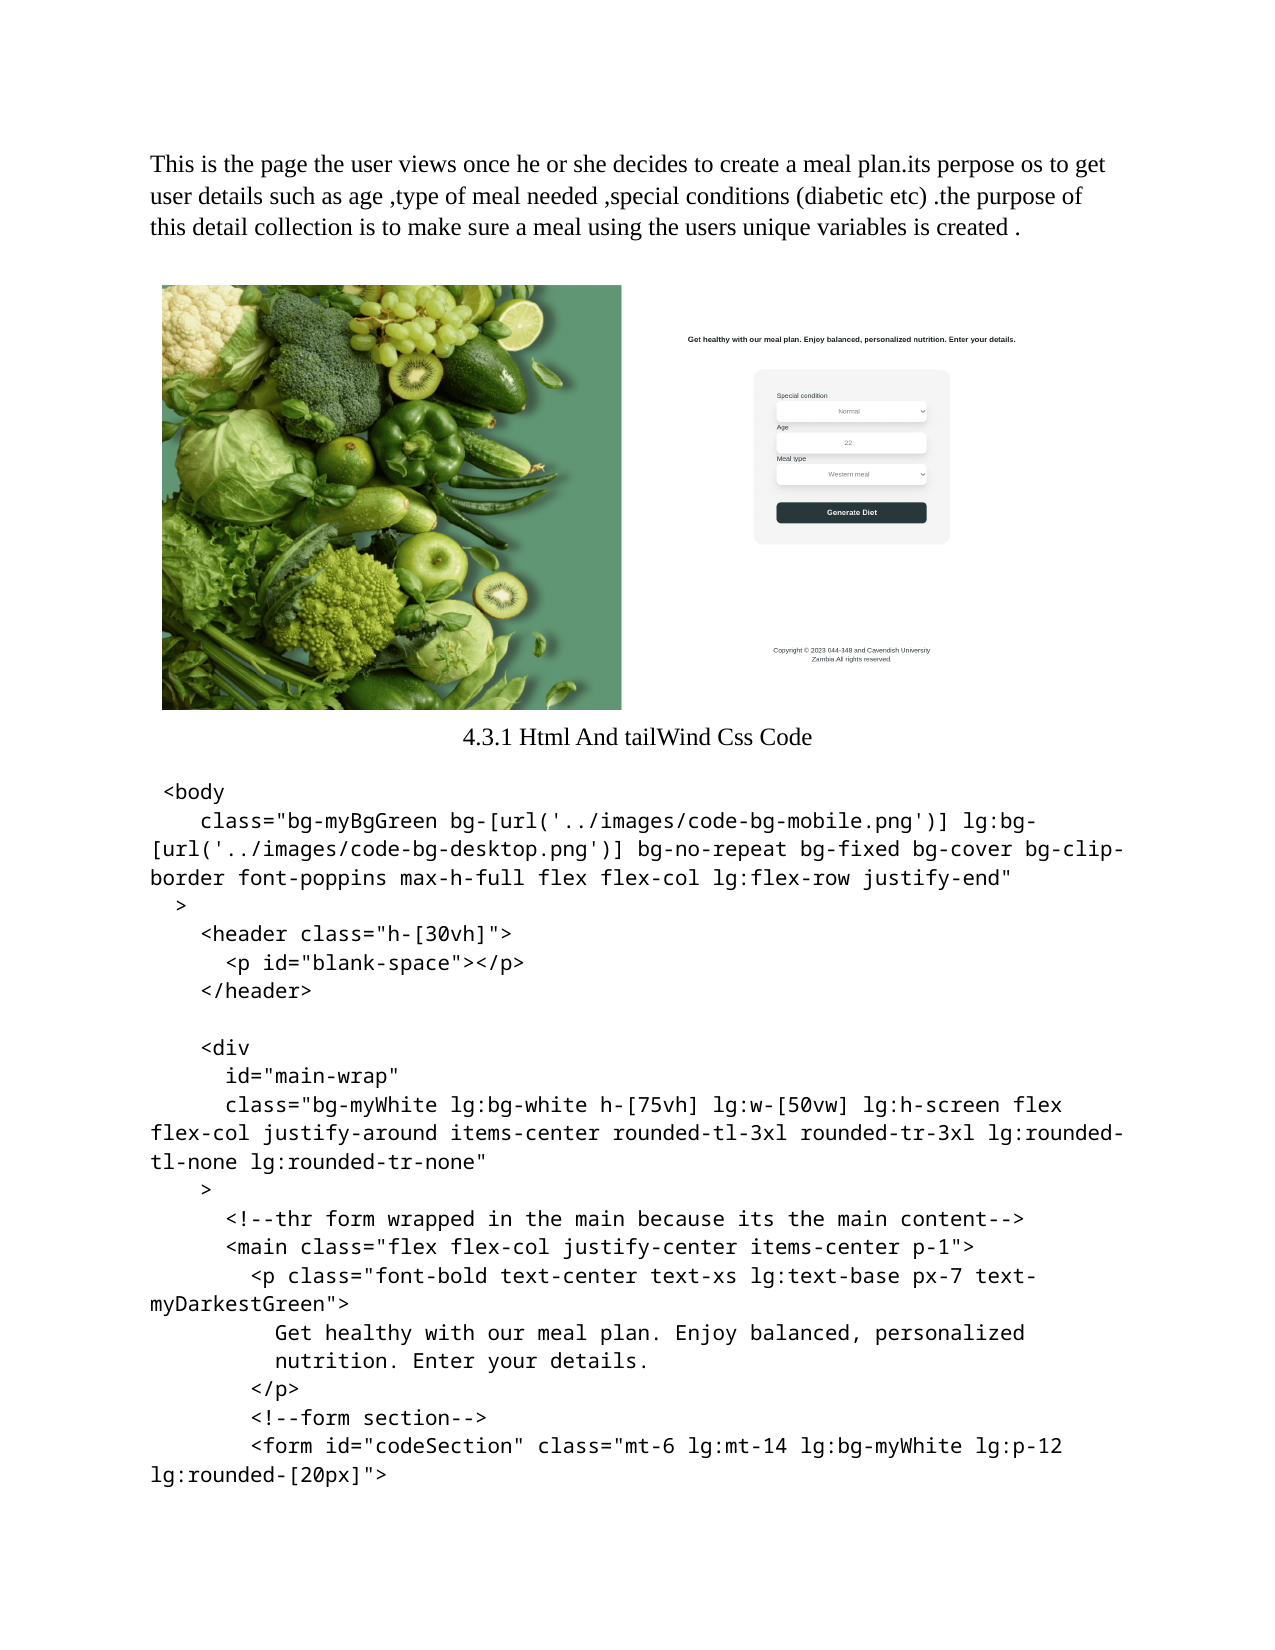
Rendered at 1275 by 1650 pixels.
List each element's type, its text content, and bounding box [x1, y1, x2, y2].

text </header> [150, 976, 1125, 1005]
text > [150, 891, 1125, 919]
text > [150, 1175, 1125, 1204]
picture [162, 285, 1082, 710]
text <header class="h-[30vh]"> [150, 919, 1125, 948]
text <p class="font-bold text-center text-xs lg:text-base px-7 text-myDarkestGreen"> [150, 1261, 1125, 1318]
text <!--thr form wrapped in the main because its the main content--> [150, 1204, 1125, 1232]
text <form id="codeSection" class="mt-6 lg:mt-14 lg:bg-myWhite lg:p-12 lg:rounded-[20px]"> [150, 1431, 1125, 1488]
text </p> [150, 1374, 1125, 1403]
subtitle 4.3.1 Html And tailWind Css Code [150, 260, 1125, 751]
text Get healthy with our meal plan. Enjoy balanced, personalized [150, 1318, 1125, 1346]
text <div [150, 1033, 1125, 1062]
text <!--form section--> [150, 1403, 1125, 1431]
text id="main-wrap" [150, 1062, 1125, 1090]
text class="bg-myBgGreen bg-[url('../images/code-bg-mobile.png')] lg:bg-[url('../images/code-bg-desktop.png')] bg-no-repeat bg-fixed bg-cover bg-clip-border font-poppins max-h-full flex flex-col lg:flex-row justify-end" [150, 806, 1125, 891]
text class="bg-myWhite lg:bg-white h-[75vh] lg:w-[50vw] lg:h-screen flex flex-col justify-around items-center rounded-tl-3xl rounded-tr-3xl lg:rounded-tl-none lg:rounded-tr-none" [150, 1090, 1125, 1175]
text <body [150, 777, 1125, 806]
text <main class="flex flex-col justify-center items-center p-1"> [150, 1232, 1125, 1261]
text This is the page the user views once he or she decides to create a meal plan.its perpose os to get user details such as age ,type of meal needed ,special conditions (diabetic etc) .the purpose of this detail collection is to make sure a meal using the users unique variables is created . [150, 150, 1125, 241]
text <p id="blank-space"></p> [150, 948, 1125, 976]
text nutrition. Enter your details. [150, 1346, 1125, 1374]
